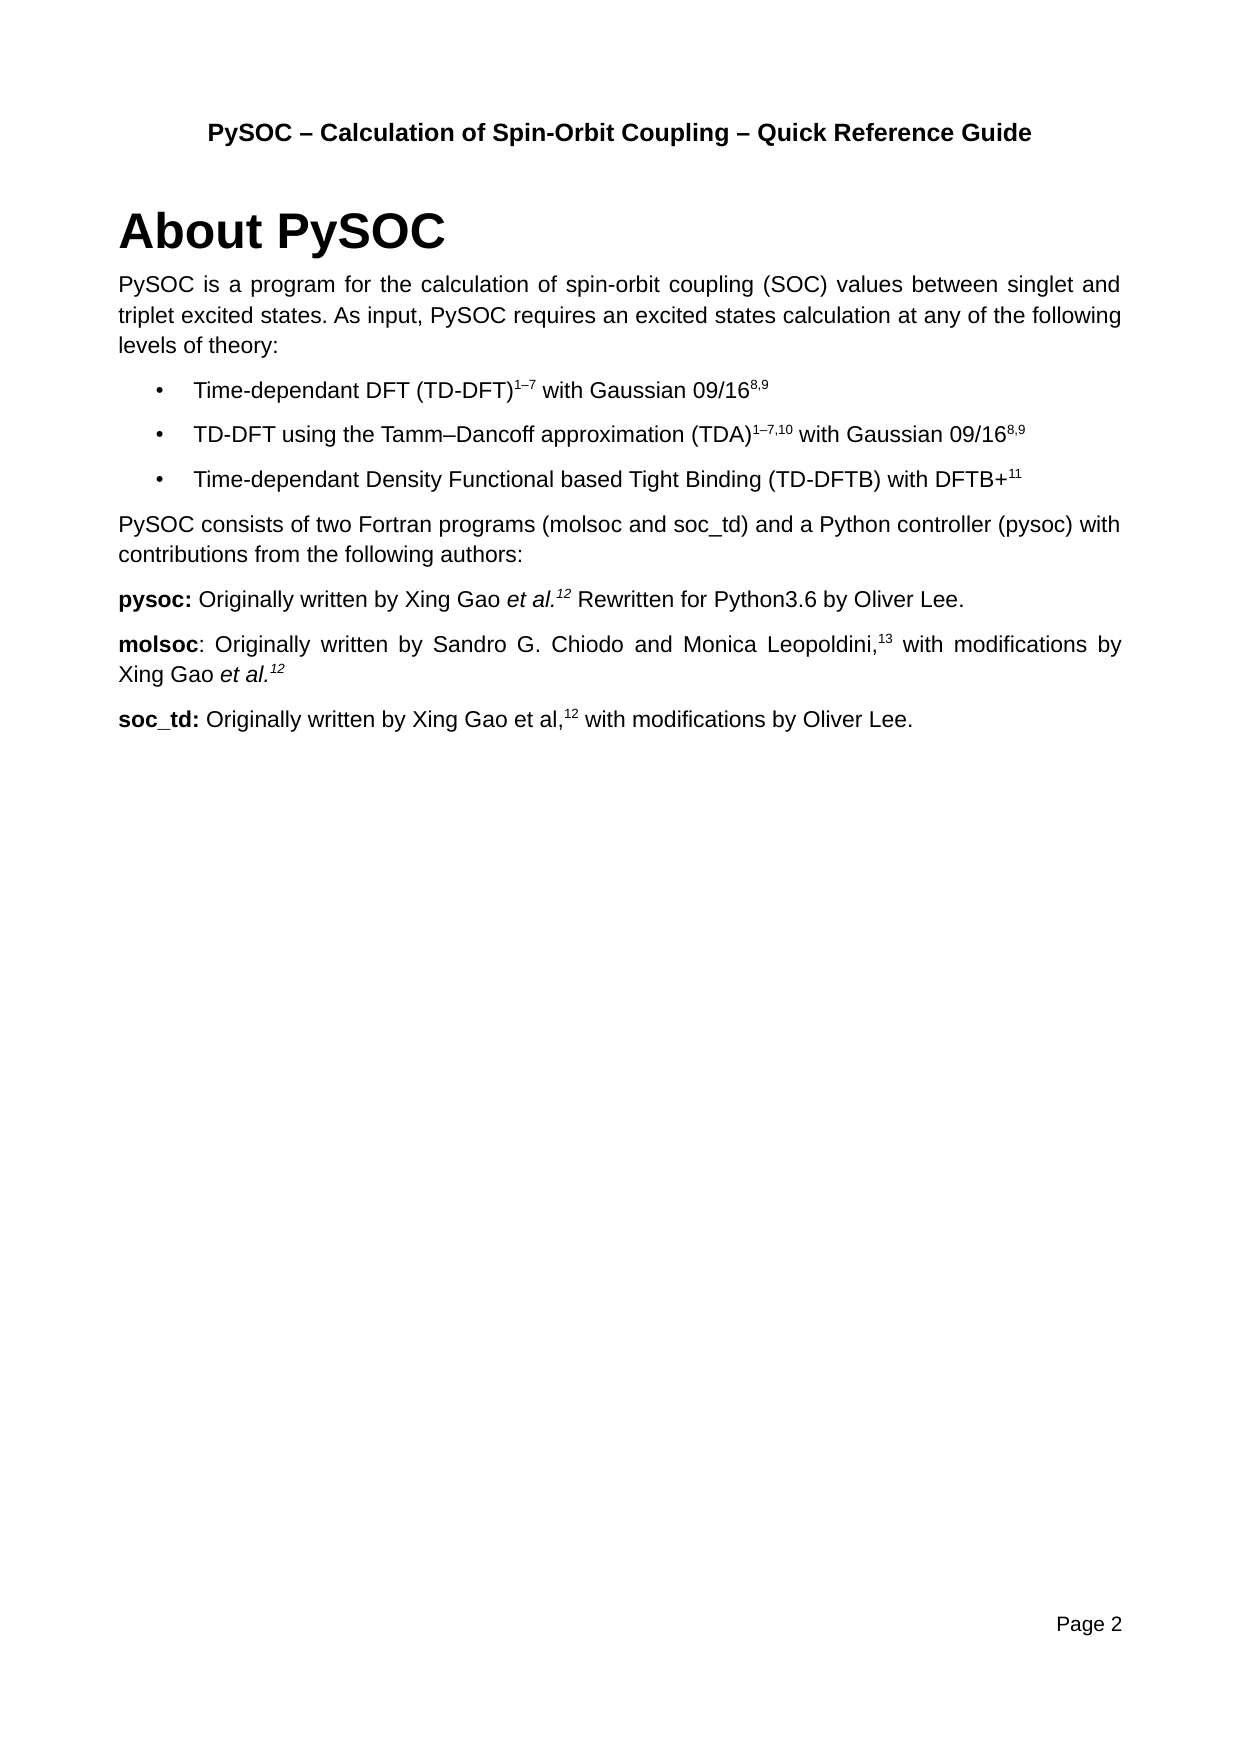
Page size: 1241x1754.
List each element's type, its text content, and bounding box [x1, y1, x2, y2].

list TD-DFT using the Tamm–Dancoff approximation (TDA)1–7,10⁠ with Gaussian 09/168,9⁠ [156, 421, 1122, 448]
text soc_td: Originally written by Xing Gao et al,12⁠ with modifications by Oliver Lee. [118, 706, 1122, 732]
text molsoc: Originally written by Sandro G. Chiodo and Monica Leopoldini,13⁠ with modifications by Xing Gao et al.12⁠ [118, 631, 1122, 687]
subtitle About PySOC [118, 201, 1122, 259]
text PySOC is a program for the calculation of spin-orbit coupling (SOC) values between singlet and triplet excited states. As input, PySOC requires an excited states calculation at any of the following levels of theory: [118, 271, 1122, 358]
text pysoc: Originally written by Xing Gao et al.12⁠ Rewritten for Python3.6 by Oliver Lee. [118, 586, 1122, 612]
list Time-dependant Density Functional based Tight Binding (TD-DFTB) with DFTB+11⁠ [156, 466, 1122, 492]
list Time-dependant DFT (TD-DFT)1–7⁠ with Gaussian 09/168,9⁠ [156, 377, 1122, 403]
text PySOC consists of two Fortran programs (molsoc and soc_td) and a Python controller (pysoc) with contributions from the following authors: [118, 511, 1122, 567]
